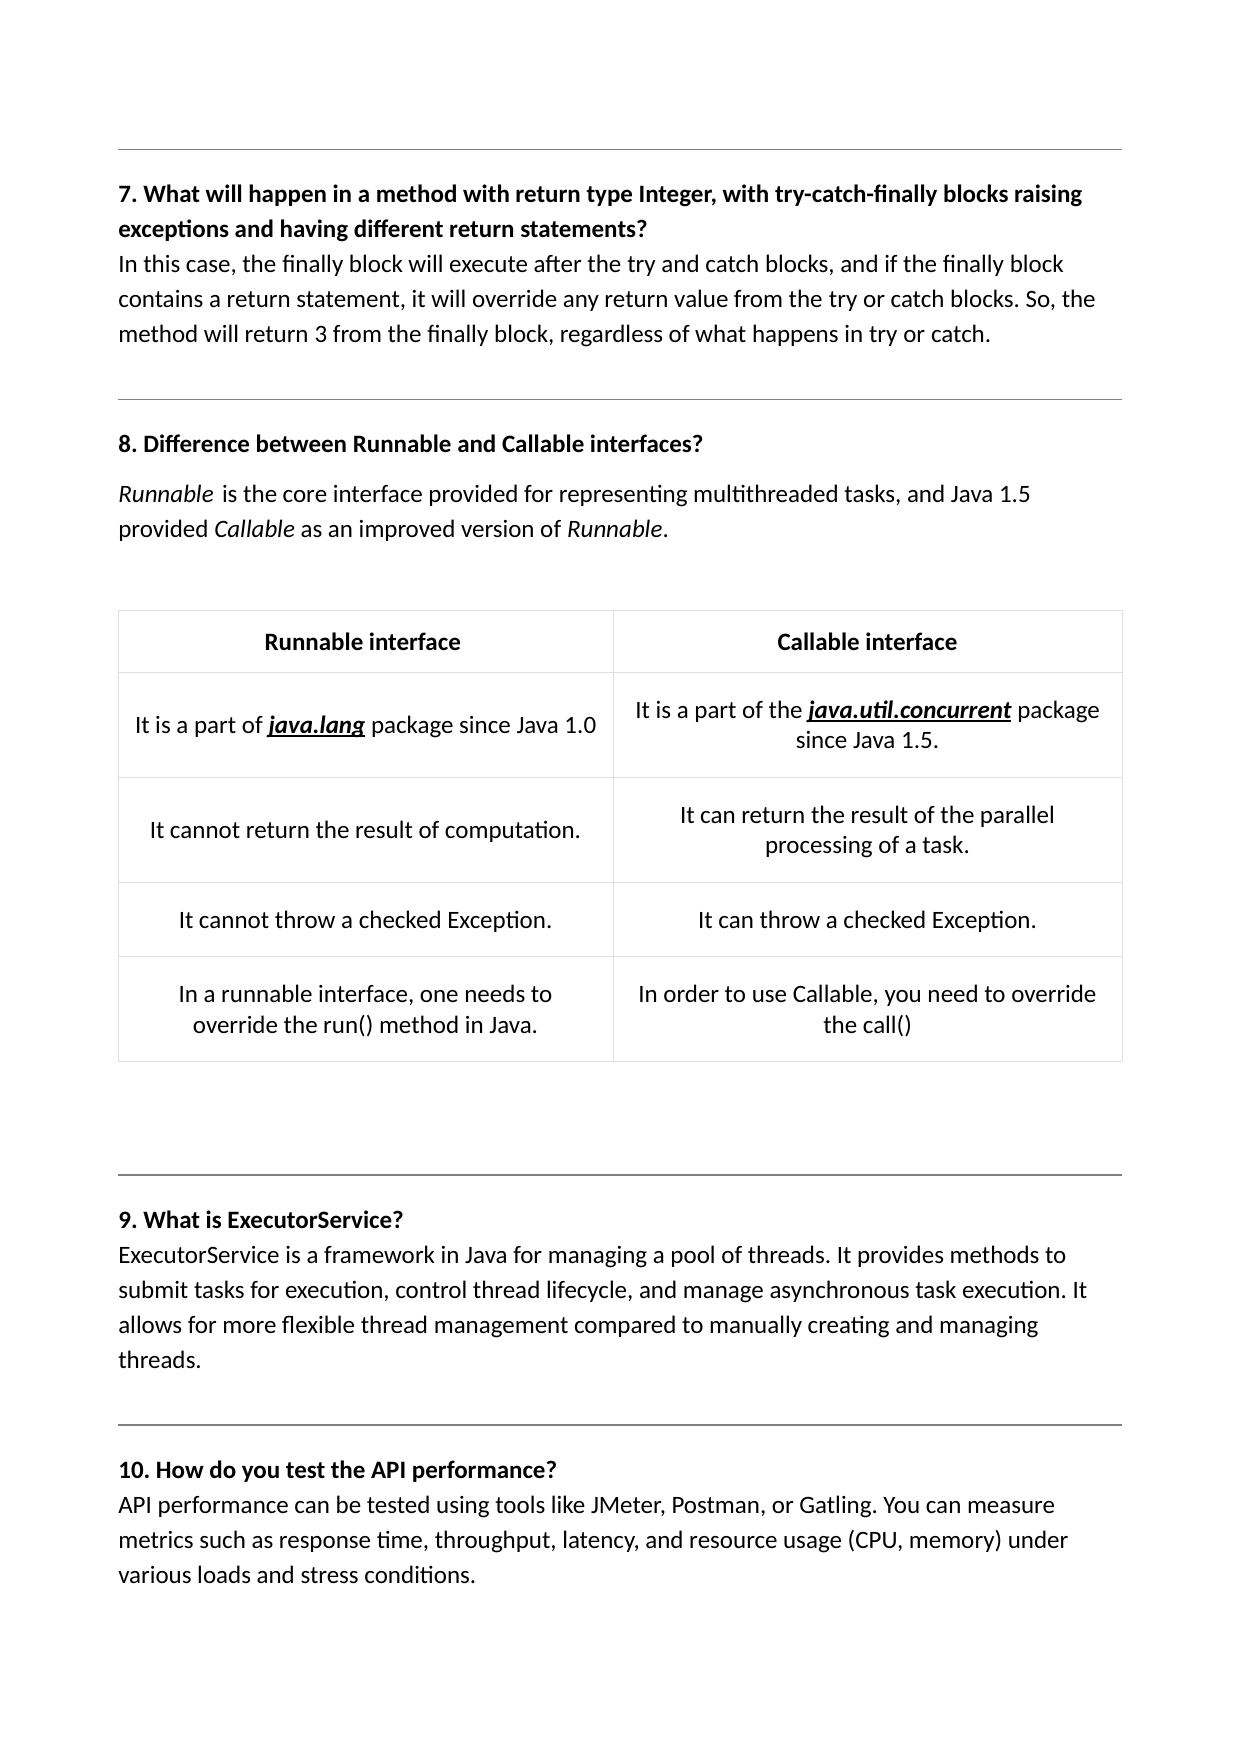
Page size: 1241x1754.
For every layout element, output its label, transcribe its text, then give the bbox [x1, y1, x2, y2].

table_header Runnable interface [119, 611, 613, 672]
text 8. Difference between Runnable and Callable interfaces? [118, 428, 1122, 459]
table_cell It is a part of java.lang package since Java 1.0 [119, 673, 613, 777]
table_cell It can throw a checked Exception. [614, 883, 1122, 956]
text 7. What will happen in a method with return type Integer, with try-catch-finally blocks raising exceptions and having different return statements? In this case, the finally block will execute after the try and catch blocks, and if the finally block contains a return statement, it will override any return value from the try or catch blocks. So, the method will return 3 from the finally block, regardless of what happens in try or catch. [118, 178, 1122, 349]
table_cell It cannot throw a checked Exception. [119, 883, 613, 956]
table_cell In order to use Callable, you need to override the call() [614, 957, 1122, 1061]
table_cell It is a part of the java.util.concurrent package since Java 1.5. [614, 673, 1122, 777]
table_header Callable interface [614, 611, 1122, 672]
text Runnable is the core interface provided for representing multithreaded tasks, and Java 1.5 provided Callable as an improved version of Runnable. [118, 478, 1122, 544]
text 9. What is ExecutorService? ExecutorService is a framework in Java for managing a pool of threads. It provides methods to submit tasks for execution, control thread lifecycle, and manage asynchronous task execution. It allows for more flexible thread management compared to manually creating and managing threads. [118, 1204, 1122, 1375]
table_cell In a runnable interface, one needs to override the run() method in Java. [119, 957, 613, 1061]
table_cell It cannot return the result of computation. [119, 778, 613, 882]
text 10. How do you test the API performance? API performance can be tested using tools like JMeter, Postman, or Gatling. You can measure metrics such as response time, throughput, latency, and resource usage (CPU, memory) under various loads and stress conditions. [118, 1454, 1122, 1590]
table_cell It can return the result of the parallel processing of a task. [614, 778, 1122, 882]
